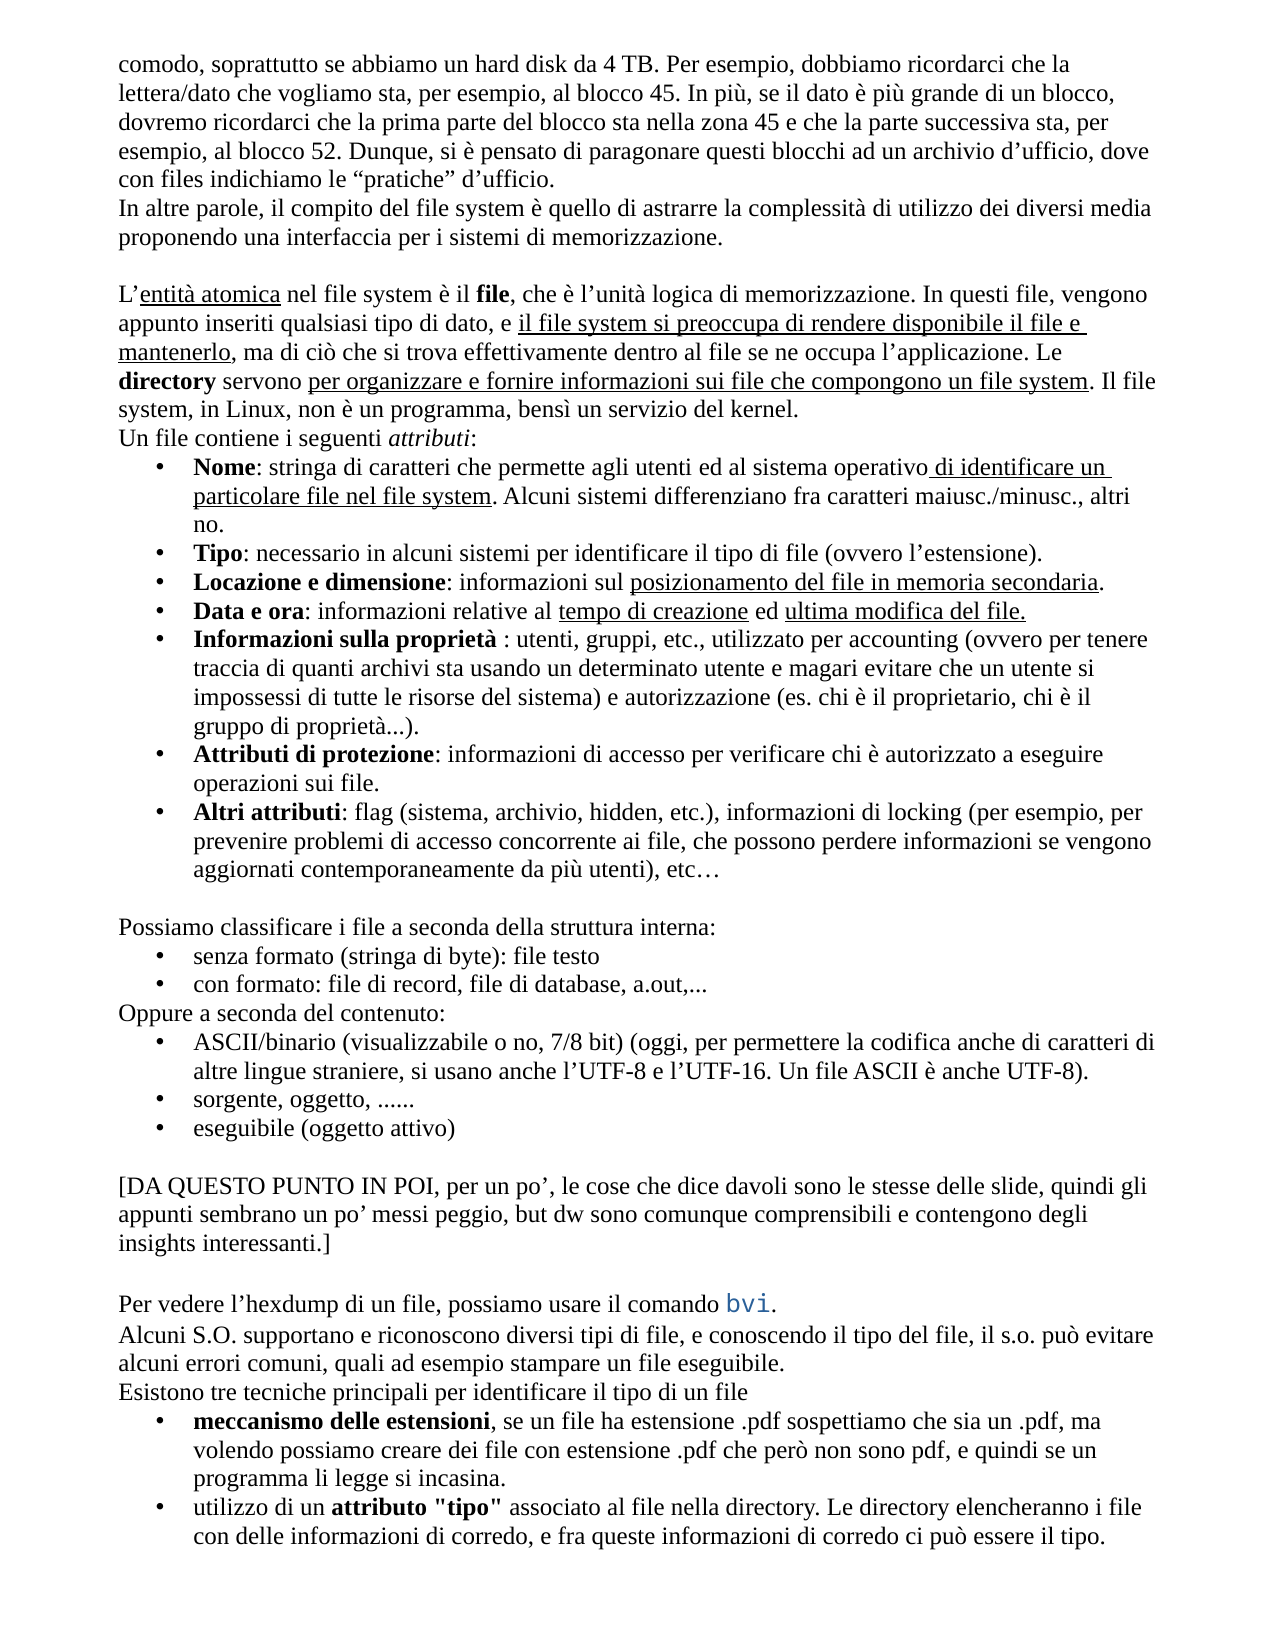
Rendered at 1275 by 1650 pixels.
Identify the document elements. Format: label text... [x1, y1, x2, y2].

text comodo, soprattutto se abbiamo un hard disk da 4 TB. Per esempio, dobbiamo ricordarci che la lettera/dato che vogliamo sta, per esempio, al blocco 45. In più, se il dato è più grande di un blocco, dovremo ricordarci che la prima parte del blocco sta nella zona 45 e che la parte successiva sta, per esempio, al blocco 52. Dunque, si è pensato di paragonare questi blocchi ad un archivio d’ufficio, dove con files indichiamo le “pratiche” d’ufficio. [118, 49, 1157, 193]
text Possiamo classificare i file a seconda della struttura interna: [118, 912, 1157, 941]
list senza formato (stringa di byte): file testo [156, 941, 1157, 969]
list Locazione e dimensione: informazioni sul posizionamento del file in memoria secondaria. [156, 567, 1157, 596]
list utilizzo di un attributo "tipo" associato al file nella directory. Le directory elencheranno i file con delle informazioni di corredo, e fra queste informazioni di corredo ci può essere il tipo. [156, 1492, 1157, 1550]
list Altri attributi: flag (sistema, archivio, hidden, etc.), informazioni di locking (per esempio, per prevenire problemi di accesso concorrente ai file, che possono perdere informazioni se vengono aggiornati contemporaneamente da più utenti), etc… [156, 797, 1157, 883]
list eseguibile (oggetto attivo) [156, 1113, 1157, 1142]
list Tipo: necessario in alcuni sistemi per identificare il tipo di file (ovvero l’estensione). [156, 538, 1157, 567]
text Oppure a seconda del contenuto: [118, 998, 1157, 1027]
text In altre parole, il compito del file system è quello di astrarre la complessità di utilizzo dei diversi media proponendo una interfaccia per i sistemi di memorizzazione. [118, 193, 1157, 251]
text [DA QUESTO PUNTO IN POI, per un po’, le cose che dice davoli sono le stesse delle slide, quindi gli appunti sembrano un po’ messi peggio, but dw sono comunque comprensibili e contengono degli insights interessanti.] [118, 1171, 1157, 1257]
text L’entità atomica nel file system è il file, che è l’unità logica di memorizzazione. In questi file, vengono appunto inseriti qualsiasi tipo di dato, e il file system si preoccupa di rendere disponibile il file e mantenerlo, ma di ciò che si trova effettivamente dentro al file se ne occupa l’applicazione. Le directory servono per organizzare e fornire informazioni sui file che compongono un file system. Il file system, in Linux, non è un programma, bensì un servizio del kernel. [118, 279, 1157, 423]
text Esistono tre tecniche principali per identificare il tipo di un file [118, 1377, 1157, 1406]
list Nome: stringa di caratteri che permette agli utenti ed al sistema operativo di identificare un particolare file nel file system. Alcuni sistemi differenziano fra caratteri maiusc./minusc., altri no. [156, 452, 1157, 538]
text Un file contiene i seguenti attributi: [118, 423, 1157, 452]
list meccanismo delle estensioni, se un file ha estensione .pdf sospettiamo che sia un .pdf, ma volendo possiamo creare dei file con estensione .pdf che però non sono pdf, e quindi se un programma li legge si incasina. [156, 1406, 1157, 1492]
text Alcuni S.O. supportano e riconoscono diversi tipi di file, e conoscendo il tipo del file, il s.o. può evitare alcuni errori comuni, quali ad esempio stampare un file eseguibile. [118, 1320, 1157, 1377]
list Attributi di protezione: informazioni di accesso per verificare chi è autorizzato a eseguire operazioni sui file. [156, 739, 1157, 797]
text Per vedere l’hexdump di un file, possiamo usare il comando bvi. [118, 1286, 1157, 1320]
list ASCII/binario (visualizzabile o no, 7/8 bit) (oggi, per permettere la codifica anche di caratteri di altre lingue straniere, si usano anche l’UTF-8 e l’UTF-16. Un file ASCII è anche UTF-8). [156, 1027, 1157, 1084]
list sorgente, oggetto, ...... [156, 1084, 1157, 1113]
list con formato: file di record, file di database, a.out,... [156, 969, 1157, 998]
list Data e ora: informazioni relative al tempo di creazione ed ultima modifica del file. [156, 596, 1157, 624]
list Informazioni sulla proprietà : utenti, gruppi, etc., utilizzato per accounting (ovvero per tenere traccia di quanti archivi sta usando un determinato utente e magari evitare che un utente si impossessi di tutte le risorse del sistema) e autorizzazione (es. chi è il proprietario, chi è il gruppo di proprietà...). [156, 624, 1157, 739]
